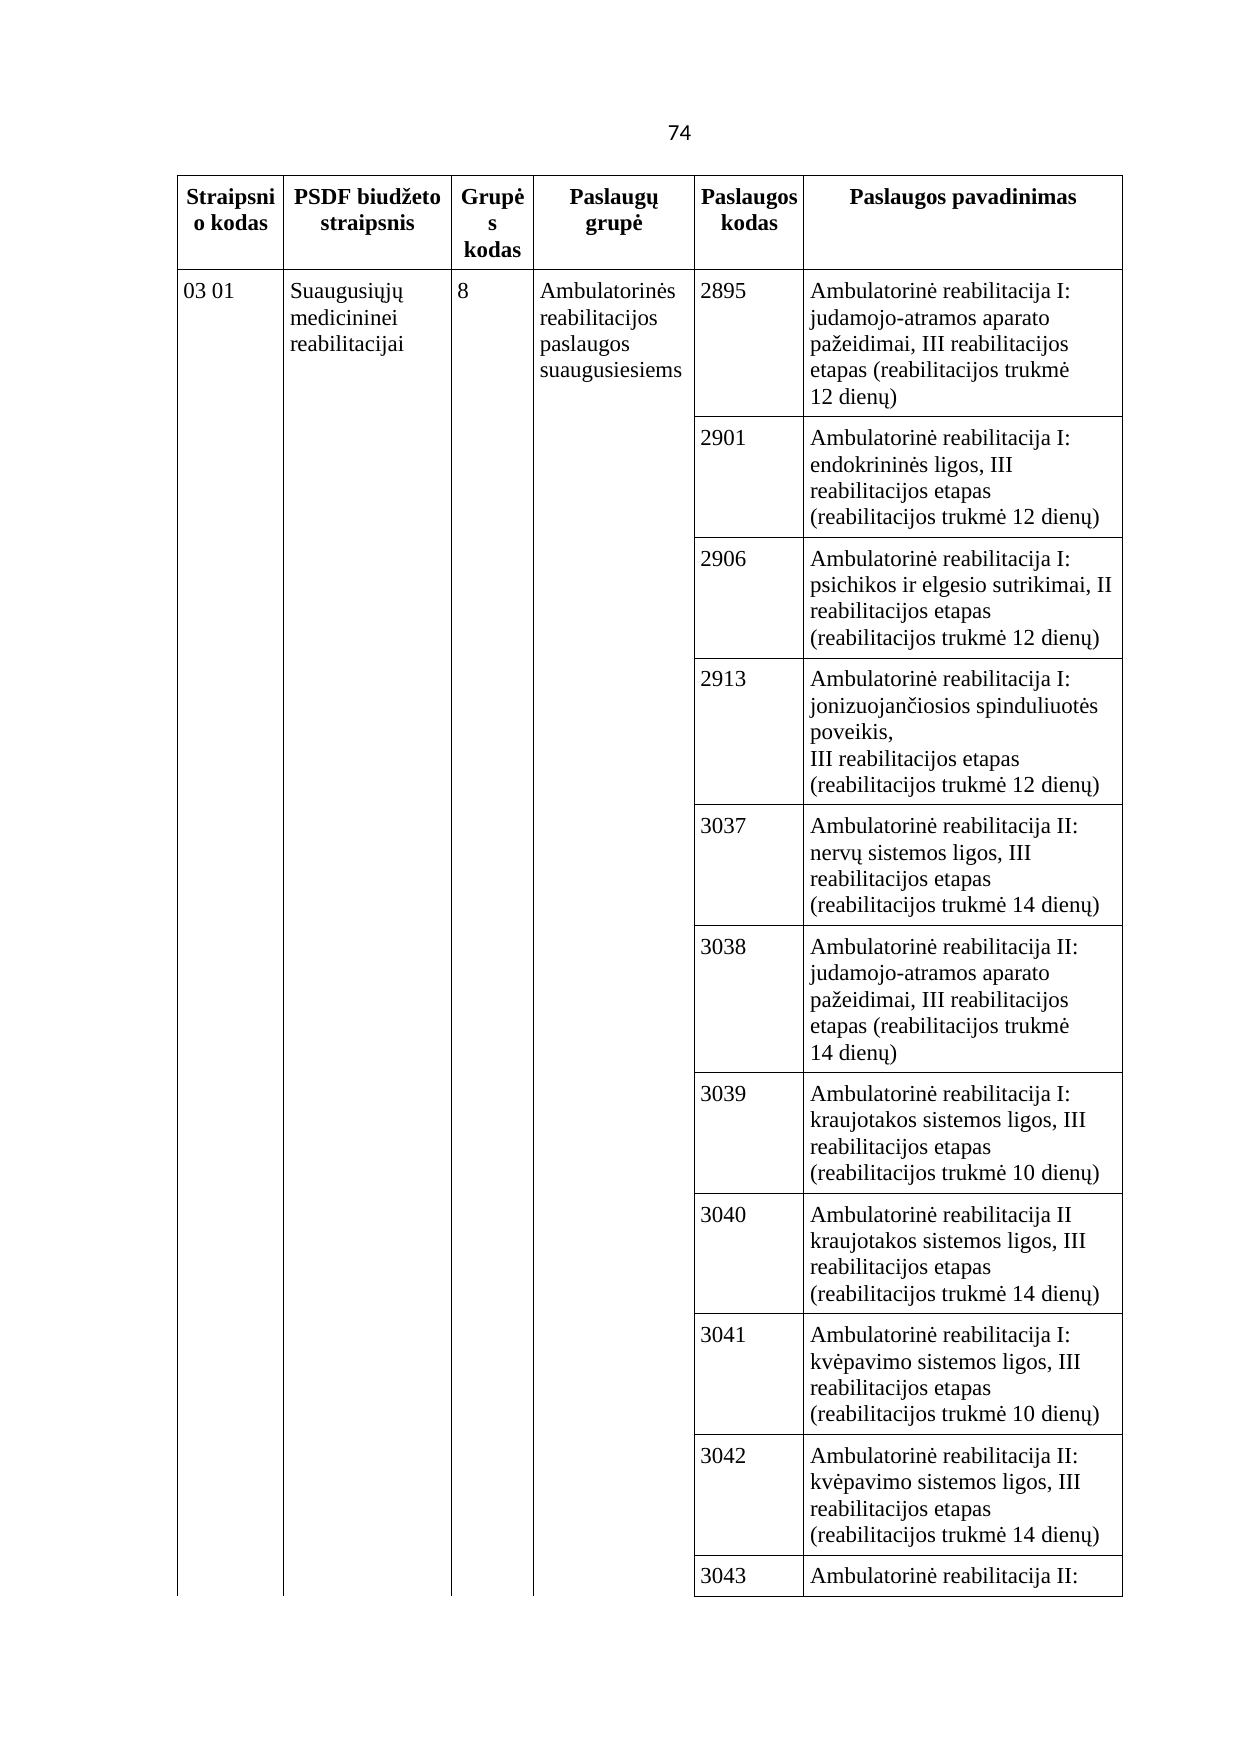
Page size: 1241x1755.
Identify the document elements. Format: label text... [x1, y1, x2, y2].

table_cell [534, 537, 694, 657]
table_cell [178, 925, 283, 1072]
table_cell 3037 [695, 805, 803, 925]
table_cell [284, 1193, 451, 1313]
table_cell [534, 1193, 694, 1313]
table_cell [284, 804, 451, 925]
table_cell 2906 [695, 538, 803, 657]
table_cell [452, 804, 533, 925]
table_cell [284, 658, 451, 804]
table_cell 2901 [695, 417, 803, 537]
table_cell [452, 416, 533, 537]
table_cell 3041 [695, 1314, 803, 1434]
table_cell Ambulatorinė reabilitacija I: kvėpavimo sistemos ligos, III reabilitacijos etapas (reabilitacijos trukmė 10 dienų) [804, 1314, 1122, 1434]
table_cell 2913 [695, 659, 803, 804]
table_cell [534, 1555, 694, 1596]
table_cell Suaugusiųjų medicininei reabilitacijai [284, 270, 451, 416]
table_cell [284, 537, 451, 657]
table_cell 2895 [695, 270, 803, 416]
table_cell [178, 1313, 283, 1434]
table_cell [452, 1434, 533, 1554]
table_cell Ambulatorinė reabilitacija I: kraujotakos sistemos ligos, III reabilitacijos etapas (reabilitacijos trukmė 10 dienų) [804, 1073, 1122, 1193]
table_cell Ambulatorinė reabilitacija II: kvėpavimo sistemos ligos, III reabilitacijos etapas (reabilitacijos trukmė 14 dienų) [804, 1435, 1122, 1554]
table_header Paslaugos kodas [695, 176, 803, 269]
table_cell Ambulatorinės reabilitacijos paslaugos suaugusiesiems [534, 270, 694, 416]
table_cell [284, 416, 451, 537]
table_cell [534, 1313, 694, 1434]
table_cell Ambulatorinė reabilitacija II kraujotakos sistemos ligos, III reabilitacijos etapas (reabilitacijos trukmė 14 dienų) [804, 1194, 1122, 1313]
table_cell [534, 416, 694, 537]
table_cell Ambulatorinė reabilitacija I: psichikos ir elgesio sutrikimai, II reabilitacijos etapas (reabilitacijos trukmė 12 dienų) [804, 538, 1122, 657]
table_cell 3038 [695, 926, 803, 1072]
table_cell Ambulatorinė reabilitacija II: judamojo-atramos aparato pažeidimai, III reabilitacijos etapas (reabilitacijos trukmė 14 dienų) [804, 926, 1122, 1072]
table_cell [452, 1313, 533, 1434]
table_cell [452, 1193, 533, 1313]
table_cell [452, 1555, 533, 1596]
table_cell [178, 1555, 283, 1596]
table_cell [452, 1072, 533, 1193]
table_cell [284, 1313, 451, 1434]
table_header Straipsnio kodas [178, 176, 283, 269]
table_cell [284, 1434, 451, 1554]
table_cell [284, 1072, 451, 1193]
table_header Paslaugų grupė [534, 176, 694, 269]
table_cell [178, 804, 283, 925]
table_header Paslaugos pavadinimas [804, 176, 1122, 269]
table_cell [178, 1434, 283, 1554]
table_cell [534, 1072, 694, 1193]
table_cell [284, 1555, 451, 1596]
table_cell Ambulatorinė reabilitacija I: endokrininės ligos, III reabilitacijos etapas (reabilitacijos trukmė 12 dienų) [804, 417, 1122, 537]
table_cell 03 01 [178, 270, 283, 416]
table_cell [452, 537, 533, 657]
table_cell 3040 [695, 1194, 803, 1313]
table_cell Ambulatorinė reabilitacija I: judamojo-atramos aparato pažeidimai, III reabilitacijos etapas (reabilitacijos trukmė 12 dienų) [804, 270, 1122, 416]
table_cell [534, 1434, 694, 1554]
table_cell Ambulatorinė reabilitacija II: [804, 1556, 1122, 1596]
table_cell [452, 925, 533, 1072]
table_cell [178, 537, 283, 657]
table_cell 8 [452, 270, 533, 416]
table_cell [534, 925, 694, 1072]
table_header PSDF biudžeto straipsnis [284, 176, 451, 269]
table_cell 3039 [695, 1073, 803, 1193]
table_cell Ambulatorinė reabilitacija II: nervų sistemos ligos, III reabilitacijos etapas (reabilitacijos trukmė 14 dienų) [804, 805, 1122, 925]
table_cell [534, 658, 694, 804]
table_cell [178, 658, 283, 804]
table_cell [534, 804, 694, 925]
table_cell [178, 1072, 283, 1193]
table_cell 3042 [695, 1435, 803, 1554]
table_cell [284, 925, 451, 1072]
table_cell [452, 658, 533, 804]
table_cell 3043 [695, 1556, 803, 1596]
table_cell Ambulatorinė reabilitacija I: jonizuojančiosios spinduliuotės poveikis, III reabilitacijos etapas (reabilitacijos trukmė 12 dienų) [804, 659, 1122, 804]
table_cell [178, 1193, 283, 1313]
table_header Grupės kodas [452, 176, 533, 269]
table_cell [178, 416, 283, 537]
